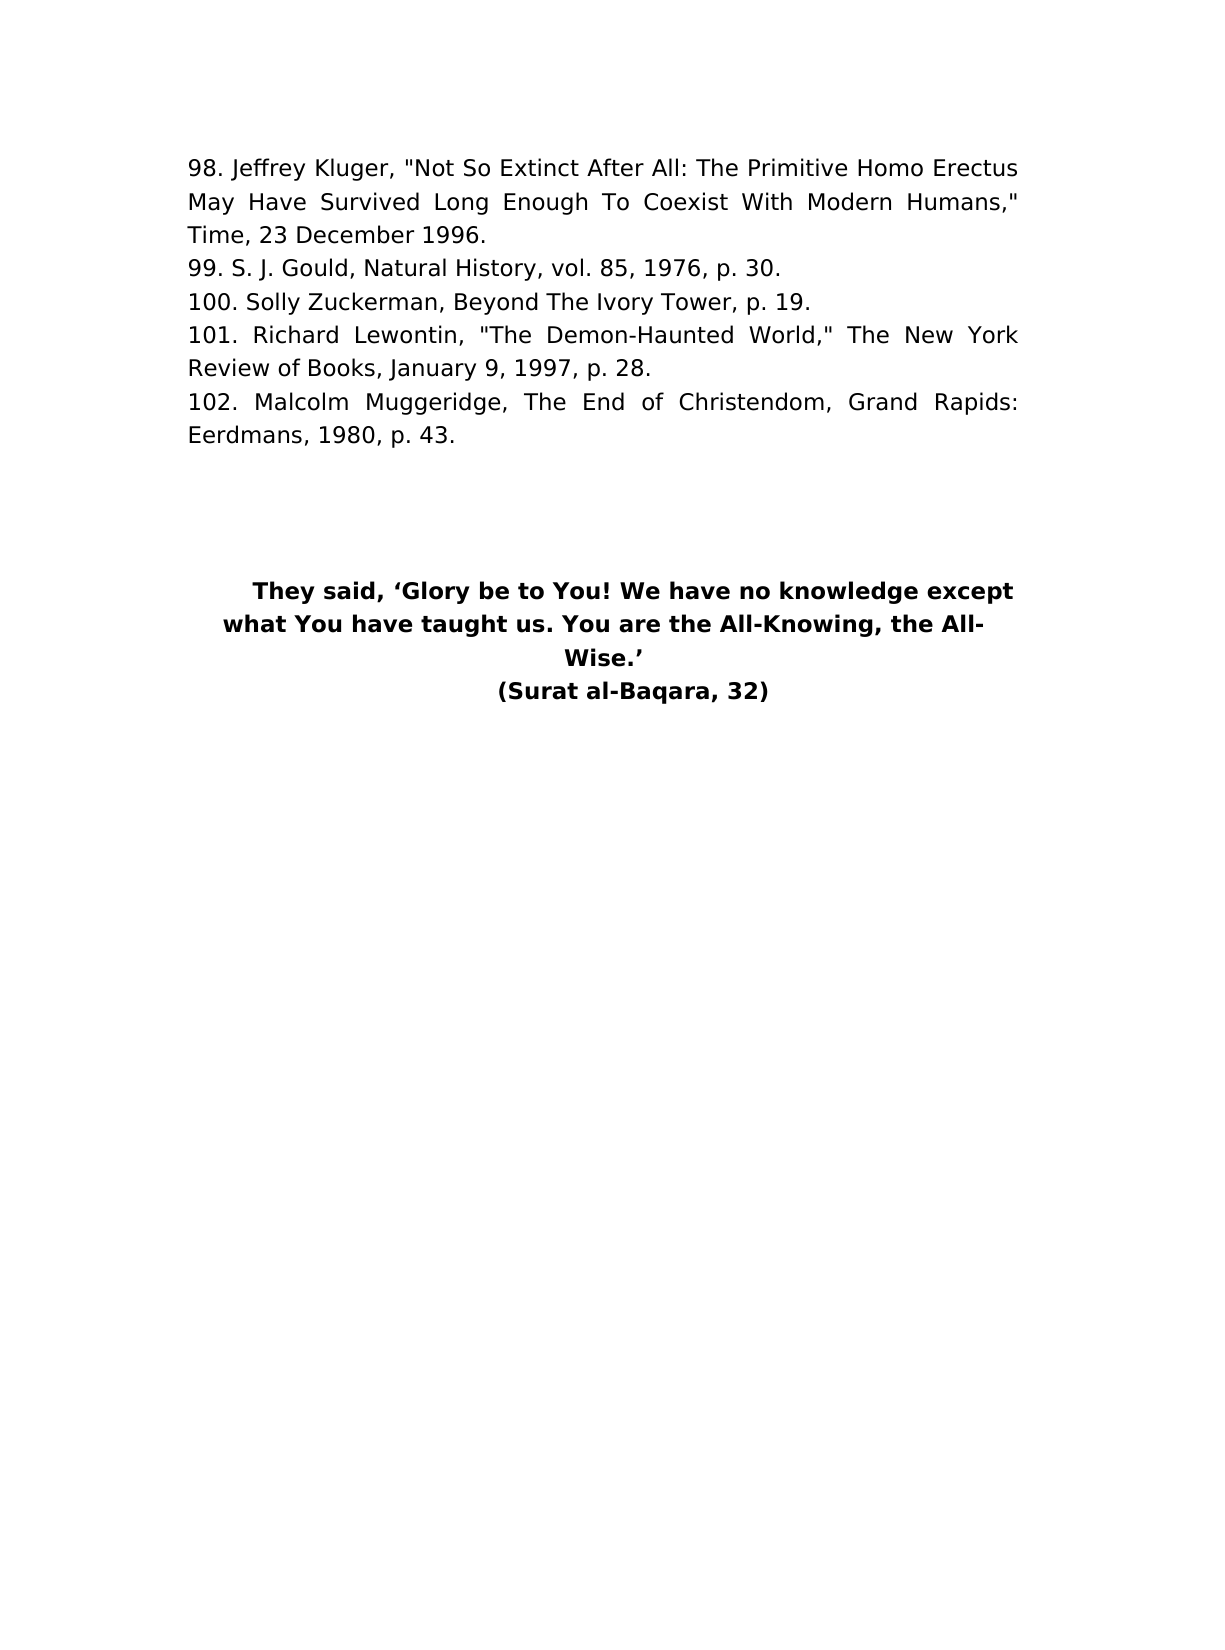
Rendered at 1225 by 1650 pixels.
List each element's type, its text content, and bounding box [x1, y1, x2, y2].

text 100. Solly Zuckerman, Beyond The Ivory Tower, p. 19. [187, 283, 1020, 317]
text 102. Malcolm Muggeridge, The End of Christendom, Grand Rapids: Eerdmans, 1980, p. 43. [187, 383, 1020, 450]
text They said, ‘Glory be to You! We have no knowledge except what You have taught us. You are the All-Knowing, the All-Wise.’ [187, 573, 1020, 673]
text 101. Richard Lewontin, "The Demon-Haunted World," The New York Review of Books, January 9, 1997, p. 28. [187, 317, 1020, 383]
text 99. S. J. Gould, Natural History, vol. 85, 1976, p. 30. [187, 250, 1020, 283]
text (Surat al-Baqara, 32) [187, 673, 1020, 706]
text 98. Jeffrey Kluger, "Not So Extinct After All: The Primitive Homo Erectus May Have Survived Long Enough To Coexist With Modern Humans," Time, 23 December 1996. [187, 150, 1020, 250]
